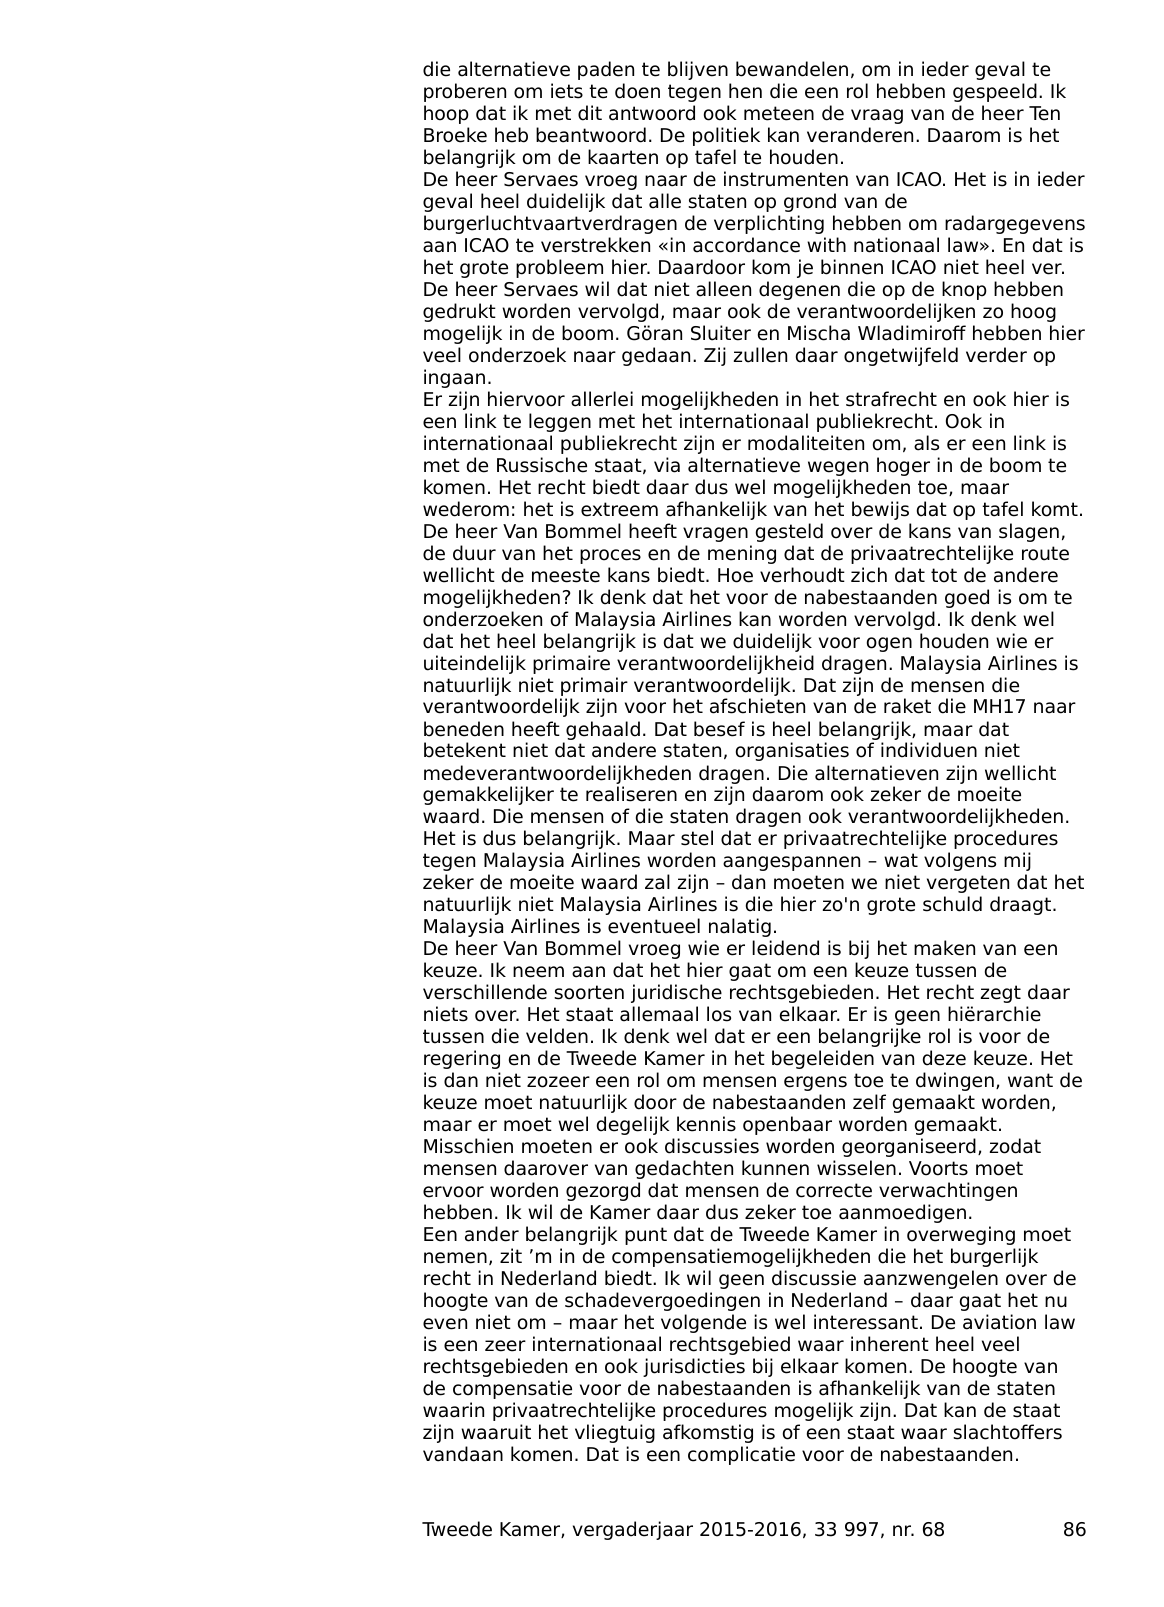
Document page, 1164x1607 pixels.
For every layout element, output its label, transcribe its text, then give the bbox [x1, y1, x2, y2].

text De heer Servaes vroeg naar de instrumenten van ICAO. Het is in ieder geval heel duidelijk dat alle staten op grond van de burgerluchtvaartverdragen de verplichting hebben om radargegevens aan ICAO te verstrekken «in accordance with nationaal law». En dat is het grote probleem hier. Daardoor kom je binnen ICAO niet heel ver. [422, 169, 1087, 279]
text Een ander belangrijk punt dat de Tweede Kamer in overweging moet nemen, zit ’m in de compensatiemogelijkheden die het burgerlijk recht in Nederland biedt. Ik wil geen discussie aanzwengelen over de hoogte van de schadevergoedingen in Nederland – daar gaat het nu even niet om – maar het volgende is wel interessant. De aviation law is een zeer internationaal rechtsgebied waar inherent heel veel rechtsgebieden en ook jurisdicties bij elkaar komen. De hoogte van de compensatie voor de nabestaanden is afhankelijk van de staten waarin privaatrechtelijke procedures mogelijk zijn. Dat kan de staat zijn waaruit het vliegtuig afkomstig is of een staat waar slachtoffers vandaan komen. Dat is een complicatie voor de nabestaanden. [422, 1224, 1087, 1466]
text De heer Van Bommel vroeg wie er leidend is bij het maken van een keuze. Ik neem aan dat het hier gaat om een keuze tussen de verschillende soorten juridische rechtsgebieden. Het recht zegt daar niets over. Het staat allemaal los van elkaar. Er is geen hiërarchie tussen die velden. Ik denk wel dat er een belangrijke rol is voor de regering en de Tweede Kamer in het begeleiden van deze keuze. Het is dan niet zozeer een rol om mensen ergens toe te dwingen, want de keuze moet natuurlijk door de nabestaanden zelf gemaakt worden, maar er moet wel degelijk kennis openbaar worden gemaakt. Misschien moeten er ook discussies worden georganiseerd, zodat mensen daarover van gedachten kunnen wisselen. Voorts moet ervoor worden gezorgd dat mensen de correcte verwachtingen hebben. Ik wil de Kamer daar dus zeker toe aanmoedigen. [422, 938, 1087, 1224]
text De heer Van Bommel heeft vragen gesteld over de kans van slagen, de duur van het proces en de mening dat de privaatrechtelijke route wellicht de meeste kans biedt. Hoe verhoudt zich dat tot de andere mogelijkheden? Ik denk dat het voor de nabestaanden goed is om te onderzoeken of Malaysia Airlines kan worden vervolgd. Ik denk wel dat het heel belangrijk is dat we duidelijk voor ogen houden wie er uiteindelijk primaire verantwoordelijkheid dragen. Malaysia Airlines is natuurlijk niet primair verantwoordelijk. Dat zijn de mensen die verantwoordelijk zijn voor het afschieten van de raket die MH17 naar beneden heeft gehaald. Dat besef is heel belangrijk, maar dat betekent niet dat andere staten, organisaties of individuen niet medeverantwoordelijkheden dragen. Die alternatieven zijn wellicht gemakkelijker te realiseren en zijn daarom ook zeker de moeite waard. Die mensen of die staten dragen ook verantwoordelijkheden. Het is dus belangrijk. Maar stel dat er privaatrechtelijke procedures tegen Malaysia Airlines worden aangespannen – wat volgens mij zeker de moeite waard zal zijn – dan moeten we niet vergeten dat het natuurlijk niet Malaysia Airlines is die hier zo'n grote schuld draagt. Malaysia Airlines is eventueel nalatig. [422, 521, 1087, 938]
text Er zijn hiervoor allerlei mogelijkheden in het strafrecht en ook hier is een link te leggen met het internationaal publiekrecht. Ook in internationaal publiekrecht zijn er modaliteiten om, als er een link is met de Russische staat, via alternatieve wegen hoger in de boom te komen. Het recht biedt daar dus wel mogelijkheden toe, maar wederom: het is extreem afhankelijk van het bewijs dat op tafel komt. [422, 389, 1087, 521]
text De heer Servaes wil dat niet alleen degenen die op de knop hebben gedrukt worden vervolgd, maar ook de verantwoordelijken zo hoog mogelijk in de boom. Göran Sluiter en Mischa Wladimiroff hebben hier veel onderzoek naar gedaan. Zij zullen daar ongetwijfeld verder op ingaan. [422, 279, 1087, 389]
text die alternatieve paden te blijven bewandelen, om in ieder geval te proberen om iets te doen tegen hen die een rol hebben gespeeld. Ik hoop dat ik met dit antwoord ook meteen de vraag van de heer Ten Broeke heb beantwoord. De politiek kan veranderen. Daarom is het belangrijk om de kaarten op tafel te houden. [422, 59, 1087, 169]
